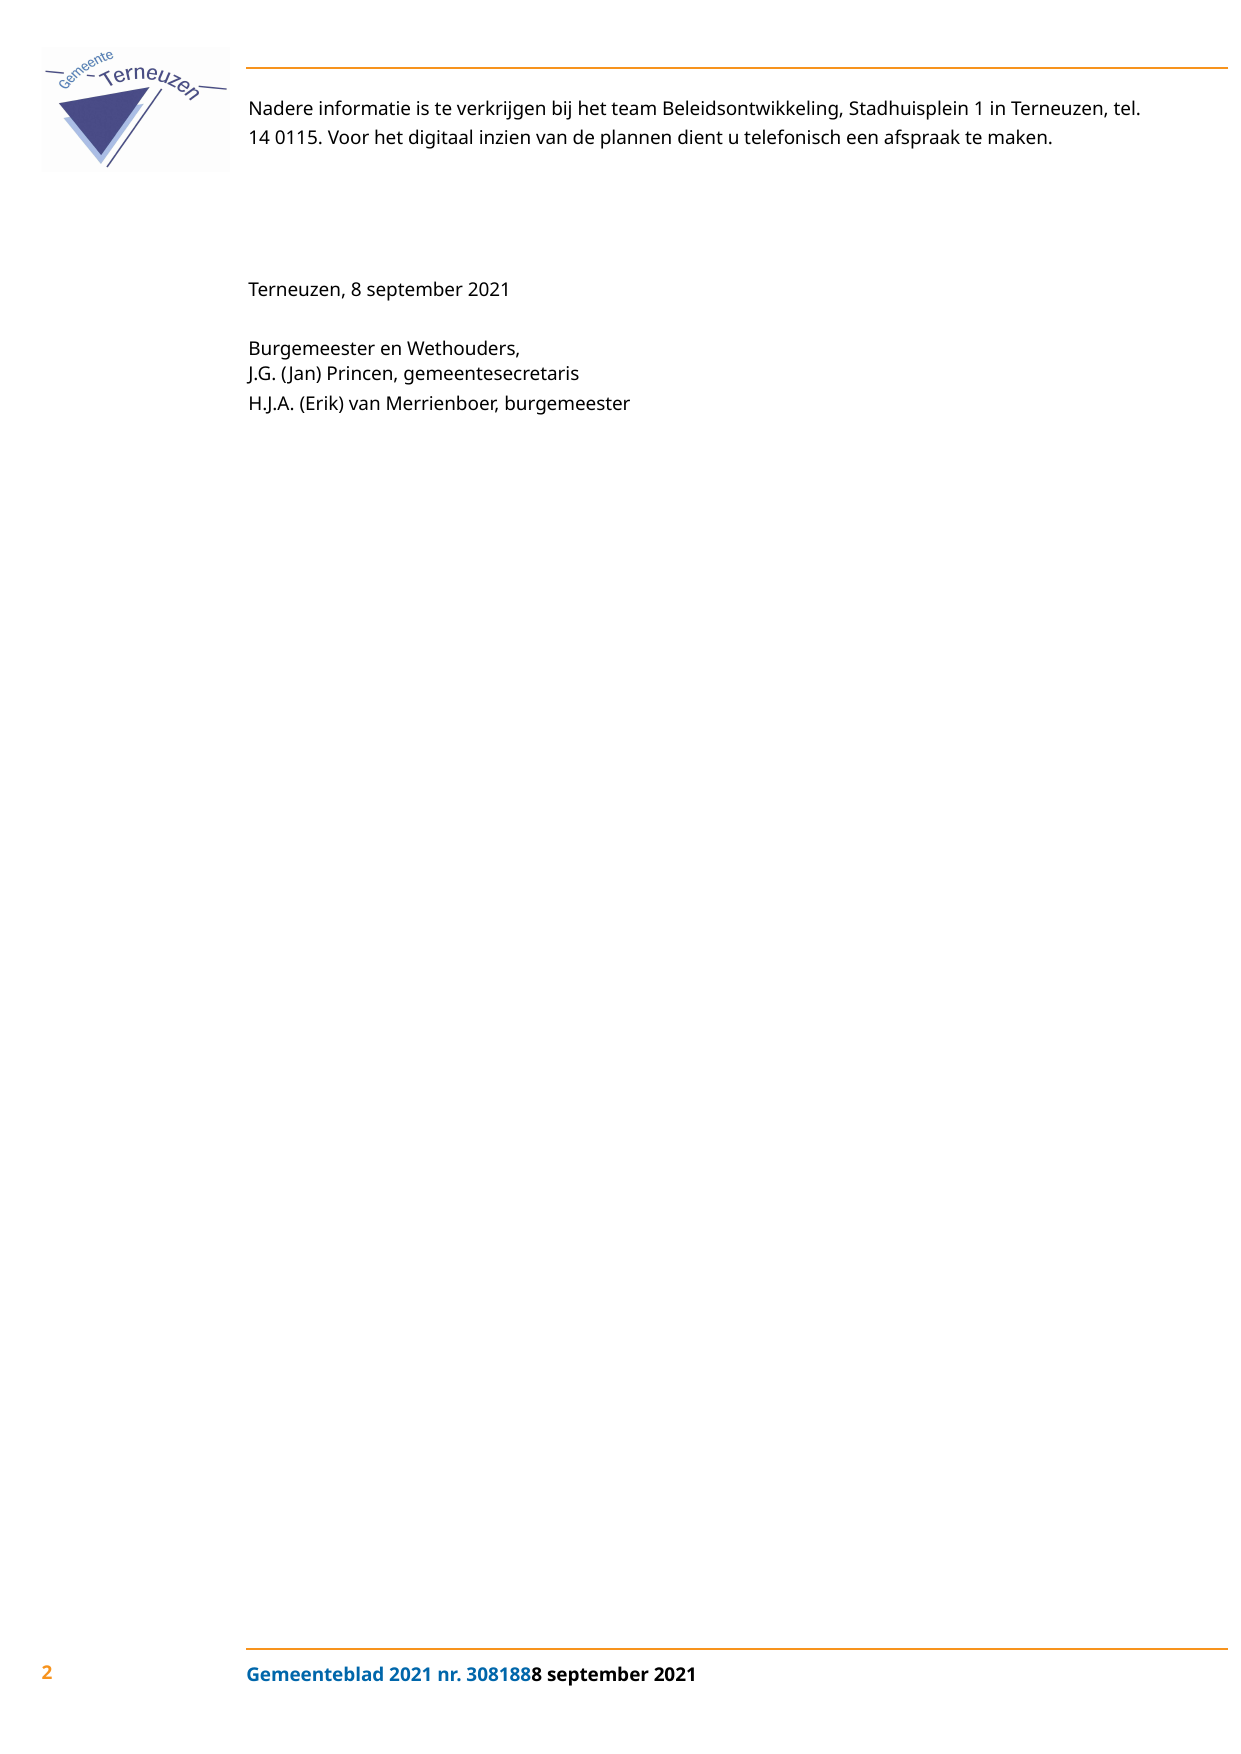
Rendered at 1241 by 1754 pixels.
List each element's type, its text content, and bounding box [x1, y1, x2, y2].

text Nadere informatie is te verkrijgen bij het team Beleidsontwikkeling, Stadhuisplein 1 in Terneuzen, tel. 14 0115. Voor het digitaal inzien van de plannen dient u telefonisch een afspraak te maken. [248, 95, 1152, 150]
table_cell [248, 416, 1152, 442]
table_cell J.G. (Jan) Princen, gemeentesecretaris H.J.A. (Erik) van Merrienboer, burgemeester [248, 361, 700, 416]
picture [41, 47, 231, 172]
table_cell [248, 442, 700, 467]
table_cell [700, 442, 1152, 467]
table_header Terneuzen, 8 september 2021 Burgemeester en Wethouders, [248, 276, 1152, 361]
table_cell [700, 361, 1152, 416]
